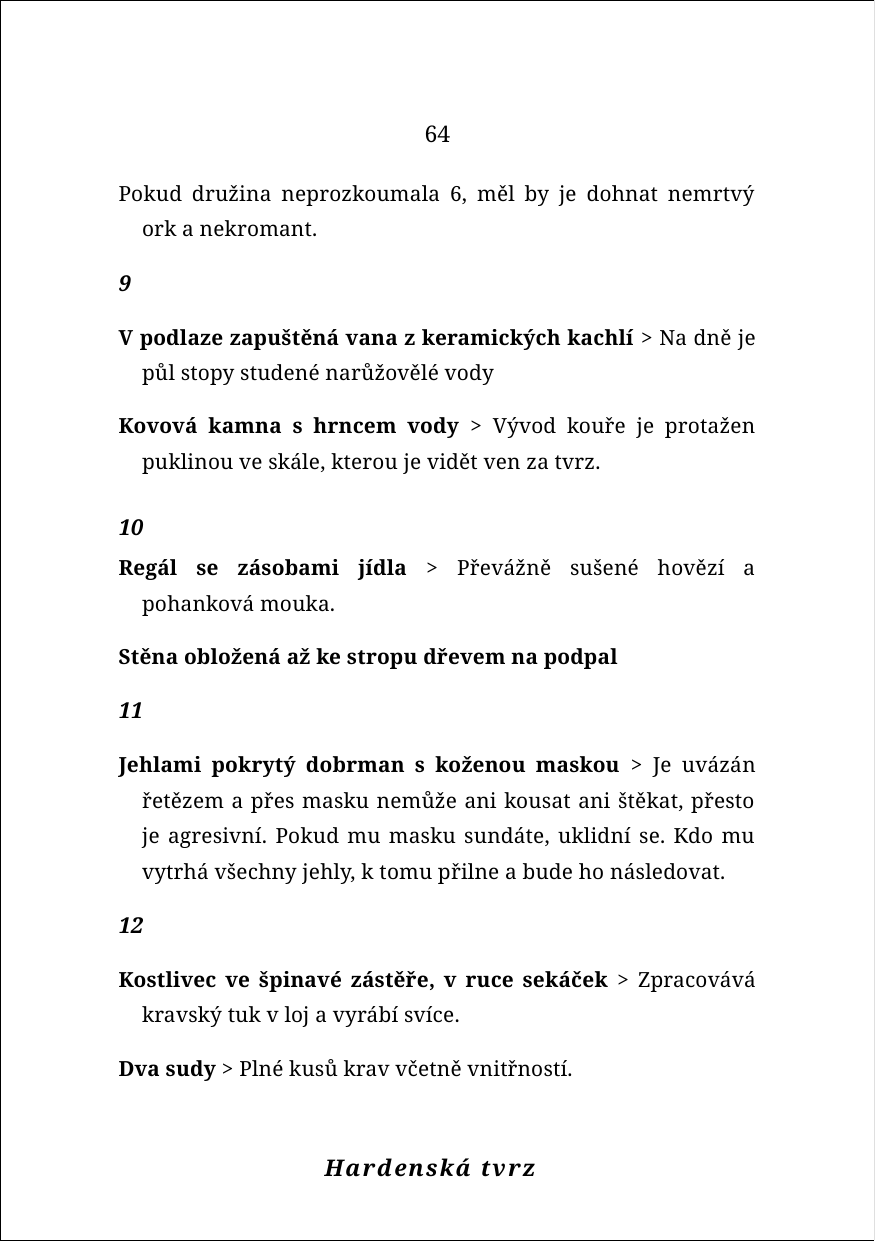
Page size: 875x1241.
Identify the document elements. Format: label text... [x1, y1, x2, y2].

subtitle 10 [118, 512, 756, 542]
text Dva sudy > Plné kusů krav včetně vnitřností. [118, 1054, 756, 1082]
text 9 [118, 268, 756, 297]
text Regál se zásobami jídla > Převážně sušené hovězí a pohanková mouka. [118, 553, 756, 617]
text Pokud družina neprozkoumala 6, měl by je dohnat nemrtvý ork a nekromant. [118, 179, 756, 243]
text Stěna obložená až ke stropu dřevem na podpal [118, 642, 756, 671]
text Jehlami pokrytý dobrman s koženou maskou > Je uvázán řetězem a přes masku nemůže ani kousat ani štěkat, přesto je agresivní. Pokud mu masku sundáte, uklidní se. Kdo mu vytrhá všechny jehly, k tomu přilne a bude ho následovat. [118, 750, 756, 885]
text Kostlivec ve špinavé zástěře, v ruce sekáček > Zpracovává kravský tuk v loj a vyrábí svíce. [118, 965, 756, 1029]
text 11 [118, 695, 756, 725]
text 12 [118, 910, 756, 940]
text V podlaze zapuštěná vana z keramických kachlí > Na dně je půl stopy studené narůžovělé vody [118, 323, 756, 387]
text Kovová kamna s hrncem vody > Vývod kouře je protažen puklinou ve skále, kterou je vidět ven za tvrz. [118, 411, 756, 475]
